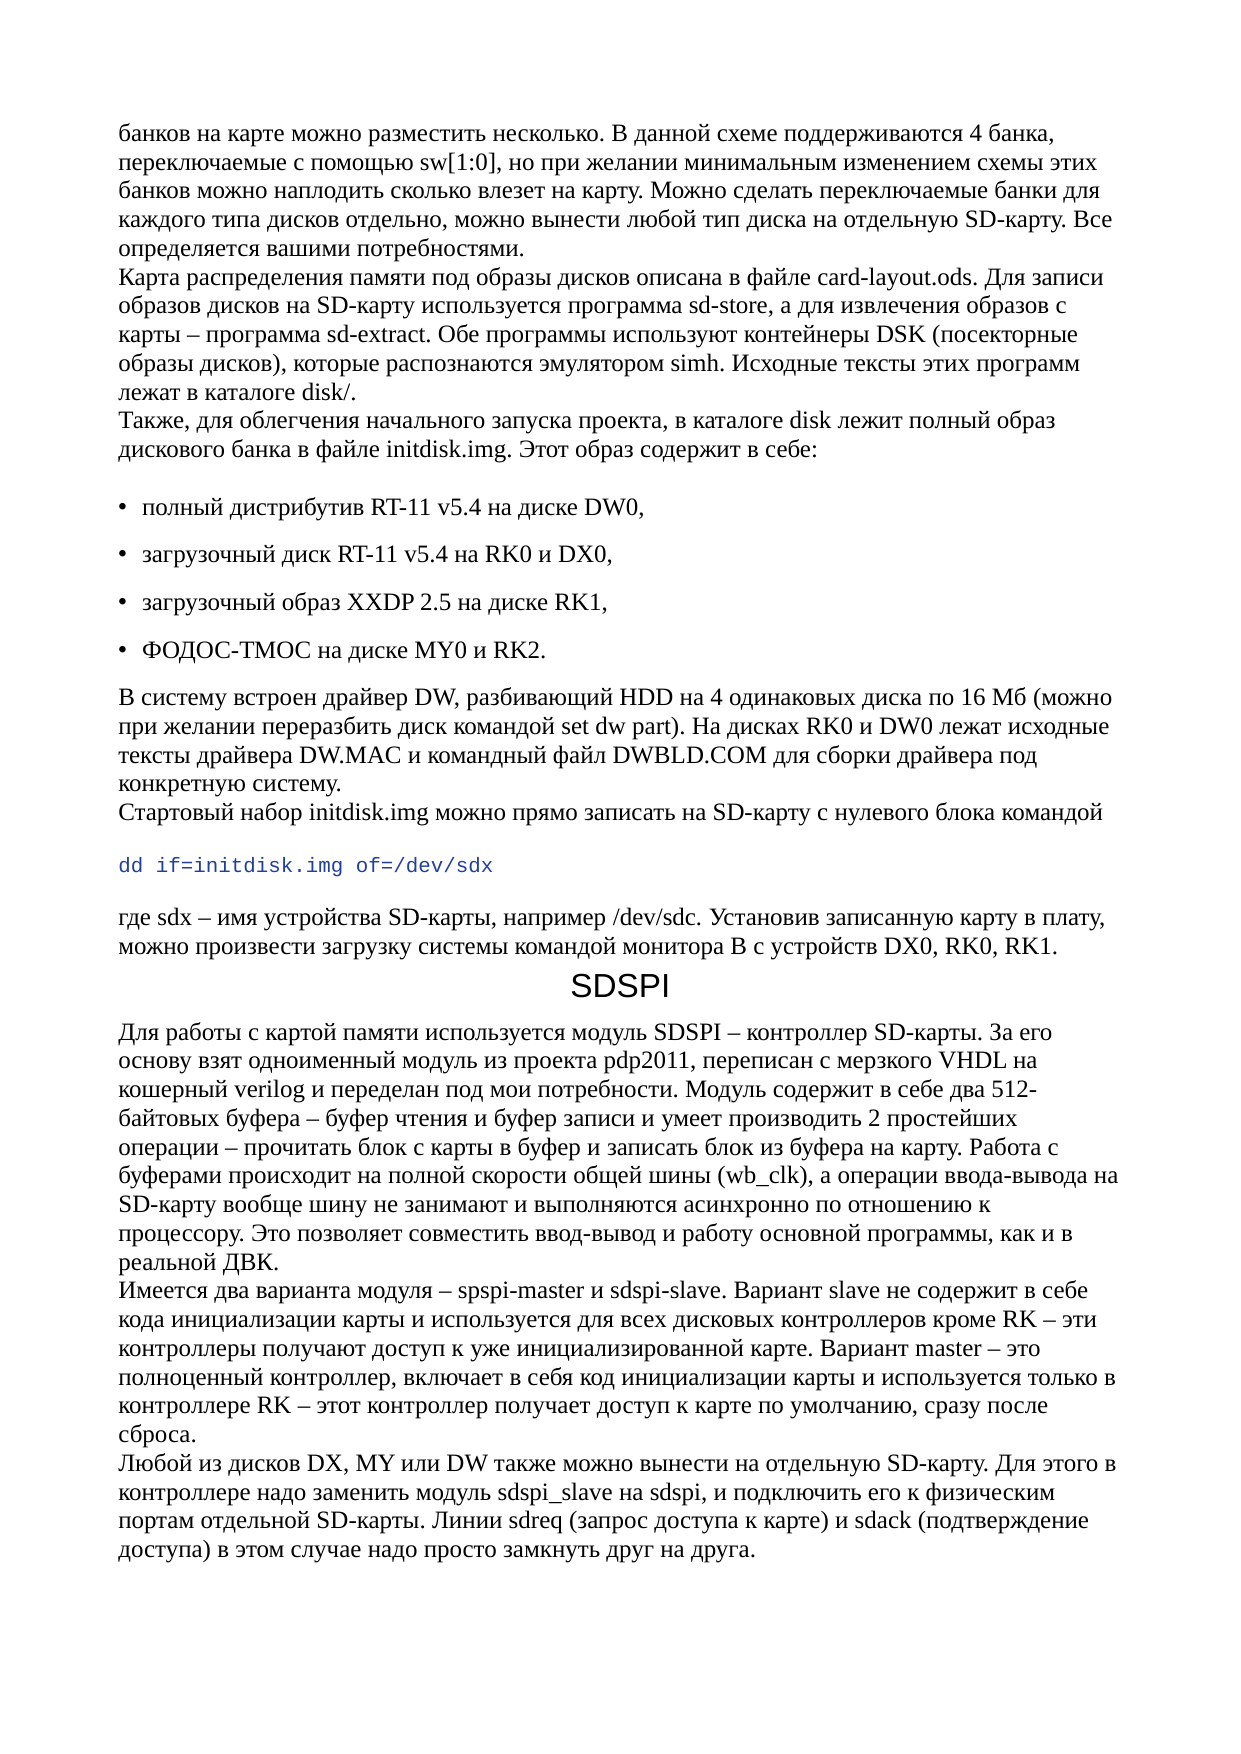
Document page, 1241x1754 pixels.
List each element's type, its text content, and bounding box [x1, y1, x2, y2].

text Имеется два варианта модуля – spspi-master и sdspi-slave. Вариант slave не содержит в себе кода инициализации карты и используется для всех дисковых контроллеров кроме RK – эти контроллеры получают доступ к уже инициализированной карте. Вариант master – это полноценный контроллер, включает в себя код инициализации карты и используется только в контроллере RK – этот контроллер получает доступ к карте по умолчанию, сразу после сброса. [118, 1276, 1122, 1448]
text dd if=initdisk.img of=/dev/sdx [118, 855, 1122, 878]
text Стартовый набор initdisk.img можно прямо записать на SD-карту с нулевого блока командой [118, 797, 1122, 826]
text Для работы с картой памяти используется модуль SDSPI – контроллер SD-карты. За его основу взят одноименный модуль из проекта pdp2011, переписан с мерзкого VHDL на кошерный verilog и переделан под мои потребности. Модуль содержит в себе два 512-байтовых буфера – буфер чтения и буфер записи и умеет производить 2 простейших операции – прочитать блок с карты в буфер и записать блок из буфера на карту. Работа с буферами происходит на полной скорости общей шины (wb_clk), а операции ввода-вывода на SD-карту вообще шину не занимают и выполняются асинхронно по отношению к процессору. Это позволяет совместить ввод-вывод и работу основной программы, как и в реальной ДВК. [118, 1017, 1122, 1276]
list загрузочный диск RT-11 v5.4 на RK0 и DX0, [118, 539, 1122, 568]
list полный дистрибутив RT-11 v5.4 на диске DW0, [118, 492, 1122, 521]
text Любой из дисков DX, MY или DW также можно вынести на отдельную SD-карту. Для этого в контроллере надо заменить модуль sdspi_slave на sdspi, и подключить его к физическим портам отдельной SD-карты. Линии sdreq (запрос доступа к карте) и sdack (подтверждение доступа) в этом случае надо просто замкнуть друг на друга. [118, 1448, 1122, 1563]
subtitle SDSPI [118, 966, 1122, 1004]
list ФОДОС-ТМОС на диске MY0 и RK2. [118, 635, 1122, 663]
text Карта распределения памяти под образы дисков описана в файле card-layout.ods. Для записи образов дисков на SD-карту используется программа sd-store, а для извлечения образов с карты – программа sd-extract. Обе программы используют контейнеры DSK (посекторные образы дисков), которые распознаются эмулятором simh. Исходные тексты этих программ лежат в каталоге disk/. [118, 262, 1122, 406]
text В систему встроен драйвер DW, разбивающий HDD на 4 одинаковых диска по 16 Мб (можно при желании переразбить диск командой set dw part). На дисках RK0 и DW0 лежат исходные тексты драйвера DW.MAC и командный файл DWBLD.COM для сборки драйвера под конкретную систему. [118, 682, 1122, 797]
text где sdx – имя устройства SD-карты, например /dev/sdc. Установив записанную карту в плату, можно произвести загрузку системы командой монитора B с устройств DX0, RK0, RK1. [118, 902, 1122, 959]
text Также, для облегчения начального запуска проекта, в каталоге disk лежит полный образ дискового банка в файле initdisk.img. Этот образ содержит в себе: [118, 406, 1122, 463]
text банков на карте можно разместить несколько. В данной схеме поддерживаются 4 банка, переключаемые с помощью sw[1:0], но при желании минимальным изменением схемы этих банков можно наплодить сколько влезет на карту. Можно сделать переключаемые банки для каждого типа дисков отдельно, можно вынести любой тип диска на отдельную SD-карту. Все определяется вашими потребностями. [118, 118, 1122, 262]
list загрузочный образ XXDP 2.5 на диске RK1, [118, 587, 1122, 616]
